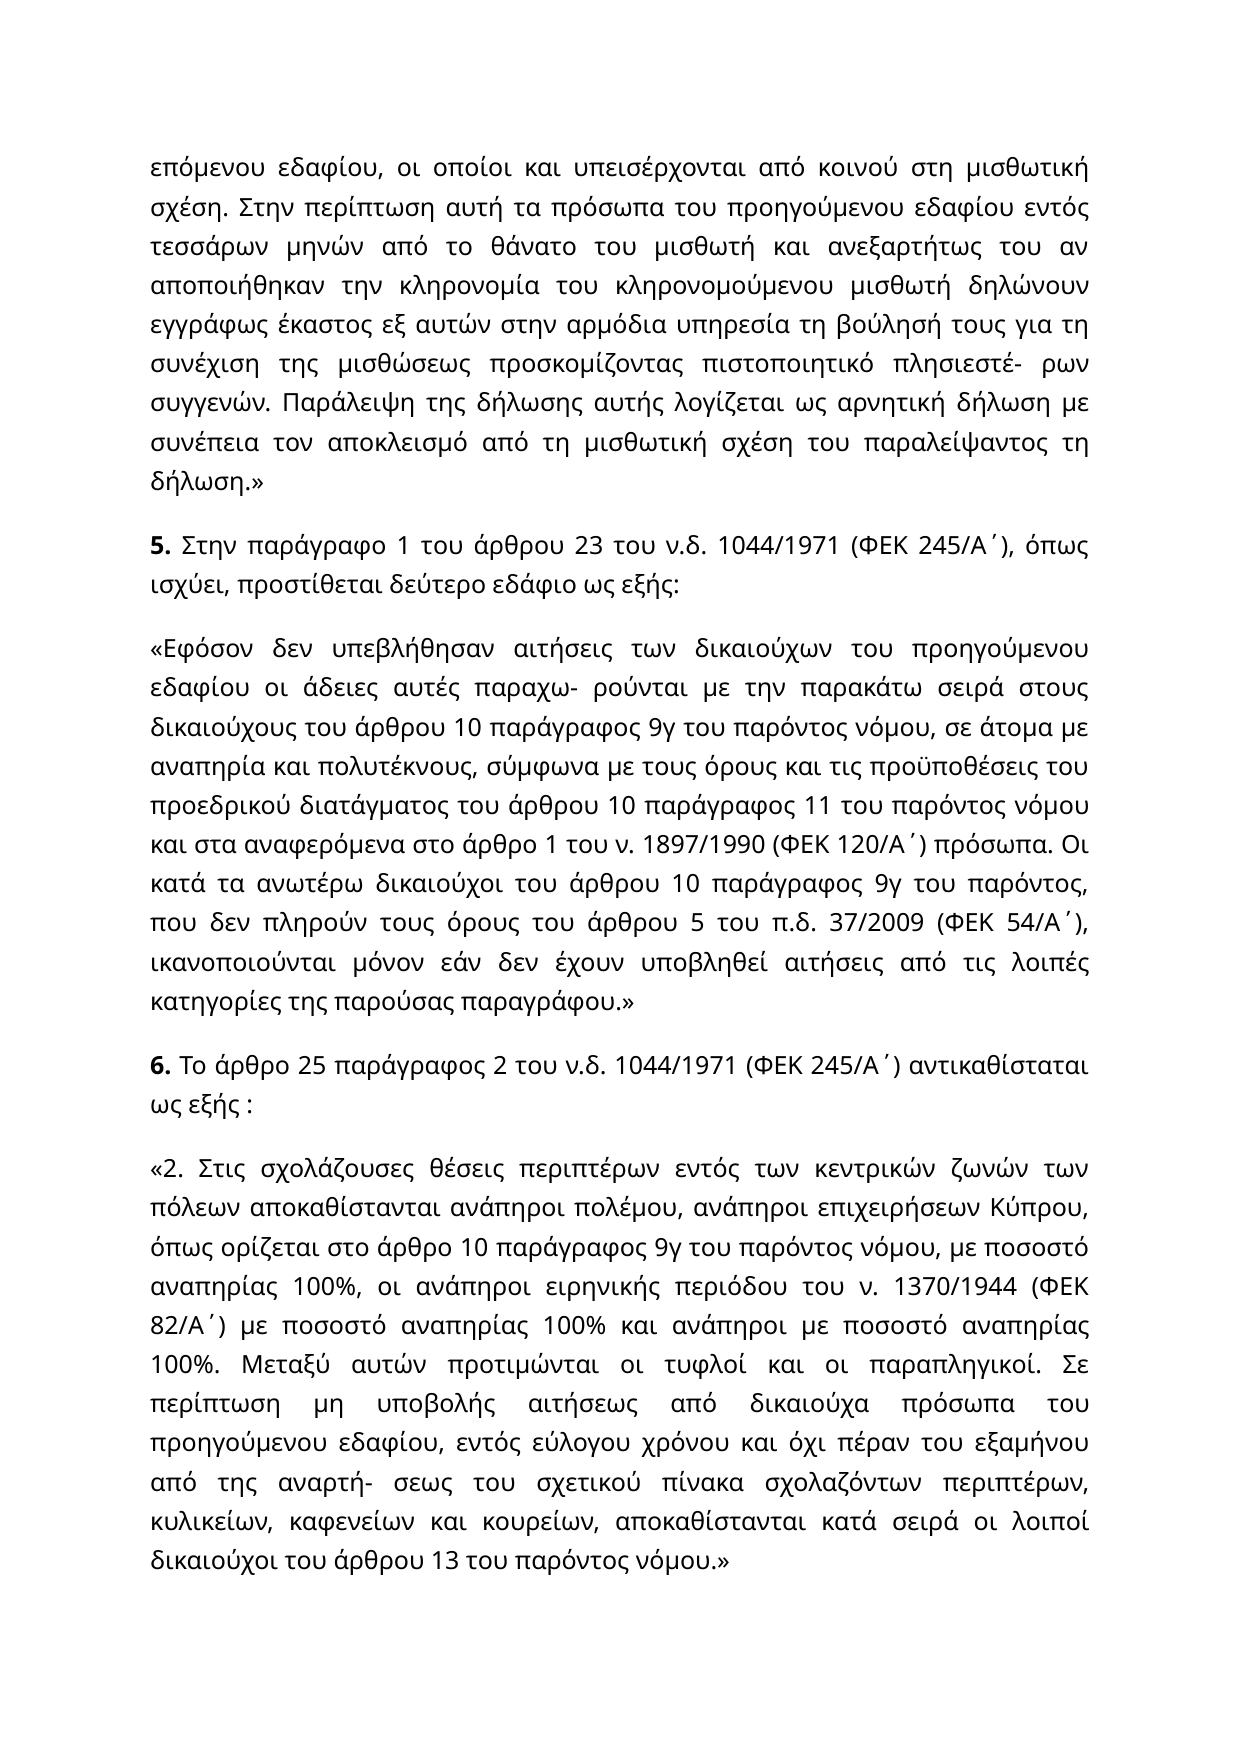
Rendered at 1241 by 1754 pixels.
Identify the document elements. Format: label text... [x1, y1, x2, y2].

text «Εφόσον δεν υπεβλήθησαν αιτήσεις των δικαιούχων του προηγούμενου εδαφίου οι άδειες αυτές παραχω- ρούνται με την παρακάτω σειρά στους δικαιούχους του άρθρου 10 παράγραφος 9γ του παρόντος νόμου, σε άτομα με αναπηρία και πολυτέκνους, σύμφωνα με τους όρους και τις προϋποθέσεις του προεδρικού διατάγματος του άρθρου 10 παράγραφος 11 του παρόντος νόμου και στα αναφερόμενα στο άρθρο 1 του ν. 1897/1990 (ΦΕΚ 120/Α΄) πρόσωπα. Οι κατά τα ανωτέρω δικαιούχοι του άρθρου 10 παράγραφος 9γ του παρόντος, που δεν πληρούν τους όρους του άρθρου 5 του π.δ. 37/2009 (ΦΕΚ 54/Α΄), ικανοποιούνται μόνον εάν δεν έχουν υποβληθεί αιτήσεις από τις λοιπές κατηγορίες της παρούσας παραγράφου.» [150, 631, 1090, 1017]
text 6. Το άρθρο 25 παράγραφος 2 του ν.δ. 1044/1971 (ΦΕΚ 245/Α΄) αντικαθίσταται ως εξής : [150, 1047, 1090, 1121]
text «2. Στις σχολάζουσες θέσεις περιπτέρων εντός των κεντρικών ζωνών των πόλεων αποκαθίστανται ανάπηροι πολέμου, ανάπηροι επιχειρήσεων Κύπρου, όπως ορίζεται στο άρθρο 10 παράγραφος 9γ του παρόντος νόμου, με ποσοστό αναπηρίας 100%, οι ανάπηροι ειρηνικής περιόδου του ν. 1370/1944 (ΦΕΚ 82/Α΄) με ποσοστό αναπηρίας 100% και ανάπηροι με ποσοστό αναπηρίας 100%. Μεταξύ αυτών προτιμώνται οι τυφλοί και οι παραπληγικοί. Σε περίπτωση μη υποβολής αιτήσεως από δικαιούχα πρόσωπα του προηγούμενου εδαφίου, εντός εύλογου χρόνου και όχι πέραν του εξαμήνου από της αναρτή- σεως του σχετικού πίνακα σχολαζόντων περιπτέρων, κυλικείων, καφενείων και κουρείων, αποκαθίστανται κατά σειρά οι λοιποί δικαιούχοι του άρθρου 13 του παρόντος νόμου.» [150, 1151, 1090, 1577]
text 5. Στην παράγραφο 1 του άρθρου 23 του ν.δ. 1044/1971 (ΦΕΚ 245/Α΄), όπως ισχύει, προστίθεται δεύτερο εδάφιο ως εξής: [150, 527, 1090, 601]
text επόμενου εδαφίου, οι οποίοι και υπεισέρχονται από κοινού στη μισθωτική σχέση. Στην περίπτωση αυτή τα πρόσωπα του προηγούμενου εδαφίου εντός τεσσάρων μηνών από το θάνατο του μισθωτή και ανεξαρτήτως του αν αποποιήθηκαν την κληρονομία του κληρονομούμενου μισθωτή δηλώνουν εγγράφως έκαστος εξ αυτών στην αρμόδια υπηρεσία τη βούλησή τους για τη συνέχιση της μισθώσεως προσκομίζοντας πιστοποιητικό πλησιεστέ- ρων συγγενών. Παράλειψη της δήλωσης αυτής λογίζεται ως αρνητική δήλωση με συνέπεια τον αποκλεισμό από τη μισθωτική σχέση του παραλείψαντος τη δήλωση.» [150, 150, 1090, 497]
